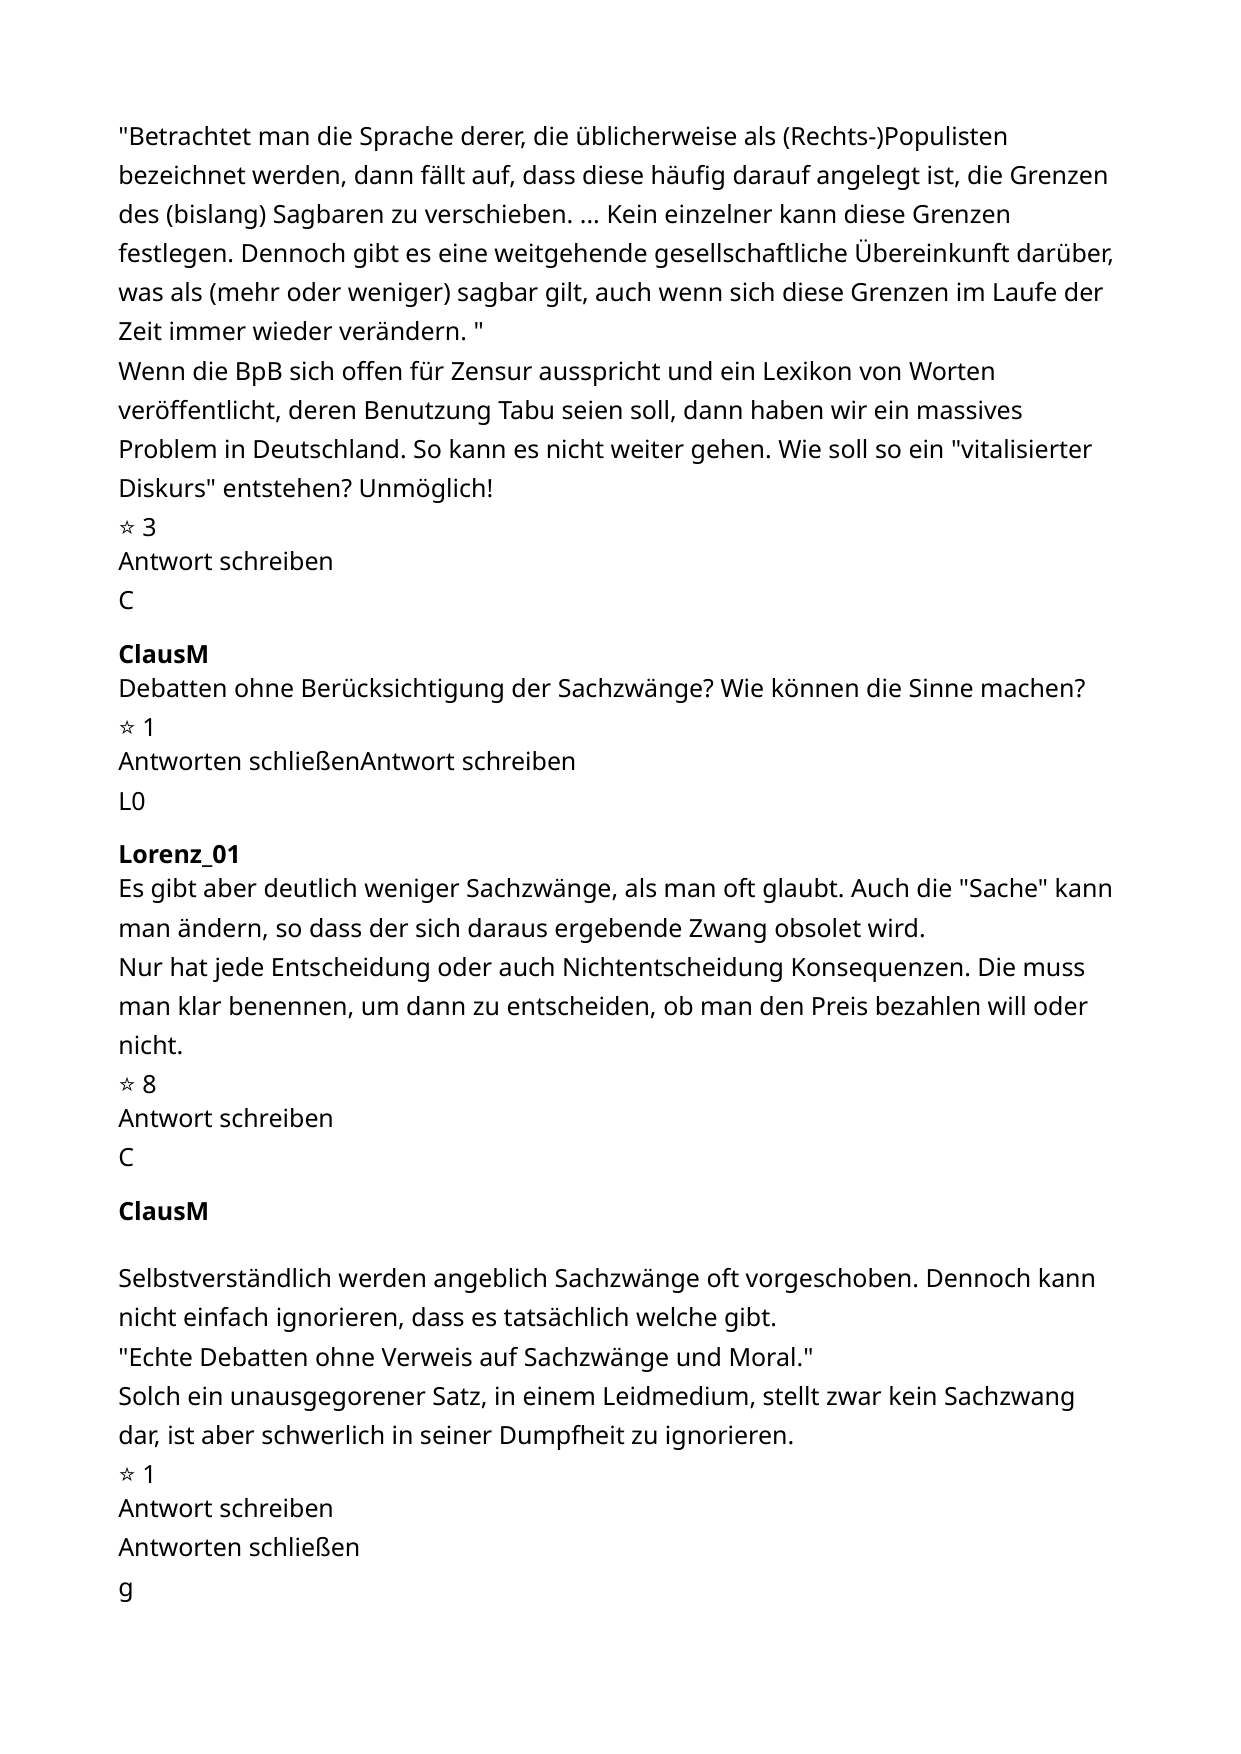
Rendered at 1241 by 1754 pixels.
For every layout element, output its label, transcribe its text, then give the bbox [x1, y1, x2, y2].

text Antwort schreiben [118, 544, 1122, 578]
text Antwort schreiben [118, 1101, 1122, 1135]
text ⭐️ 1 [118, 1457, 1122, 1491]
text L0 [118, 783, 1122, 817]
subtitle ClausM [118, 637, 1122, 671]
text "Echte Debatten ohne Verweis auf Sachzwänge und Moral." Solch ein unausgegorener Satz, in einem Leidmedium, stellt zwar kein Sachzwang dar, ist aber schwerlich in seiner Dumpfheit zu ignorieren. [118, 1339, 1122, 1452]
text "Betrachtet man die Sprache derer, die üblicherweise als (Rechts-)Populisten bezeichnet werden, dann fällt auf, dass diese häufig darauf angelegt ist, die Grenzen des (bislang) Sagbaren zu verschieben. ... Kein einzelner kann diese Grenzen festlegen. Dennoch gibt es eine weitgehende gesellschaftliche Übereinkunft darüber, was als (mehr oder weniger) sagbar gilt, auch wenn sich diese Grenzen im Laufe der Zeit immer wieder verändern. " [118, 118, 1122, 348]
text Antworten schließenAntwort schreiben [118, 744, 1122, 778]
text Antworten schließen [118, 1530, 1122, 1564]
text ⭐️ 8 [118, 1067, 1122, 1101]
text ⭐️ 3 [118, 510, 1122, 544]
text C [118, 1140, 1122, 1174]
text Nur hat jede Entscheidung oder auch Nichtentscheidung Konsequenzen. Die muss man klar benennen, um dann zu entscheiden, ob man den Preis bezahlen will oder nicht. [118, 949, 1122, 1062]
text Debatten ohne Berücksichtigung der Sachzwänge? Wie können die Sinne machen? [118, 671, 1122, 705]
text Antwort schreiben [118, 1491, 1122, 1525]
subtitle ClausM [118, 1194, 1122, 1228]
text Selbstverständlich werden angeblich Sachzwänge oft vorgeschoben. Dennoch kann nicht einfach ignorieren, dass es tatsächlich welche gibt. [118, 1261, 1122, 1334]
subtitle Lorenz_01 [118, 837, 1122, 871]
text Wenn die BpB sich offen für Zensur ausspricht und ein Lexikon von Worten veröffentlicht, deren Benutzung Tabu seien soll, dann haben wir ein massives Problem in Deutschland. So kann es nicht weiter gehen. Wie soll so ein "vitalisierter Diskurs" entstehen? Unmöglich! [118, 353, 1122, 505]
text C [118, 583, 1122, 617]
text Es gibt aber deutlich weniger Sachzwänge, als man oft glaubt. Auch die "Sache" kann man ändern, so dass der sich daraus ergebende Zwang obsolet wird. [118, 871, 1122, 944]
text g [118, 1569, 1122, 1603]
text ⭐️ 1 [118, 710, 1122, 744]
